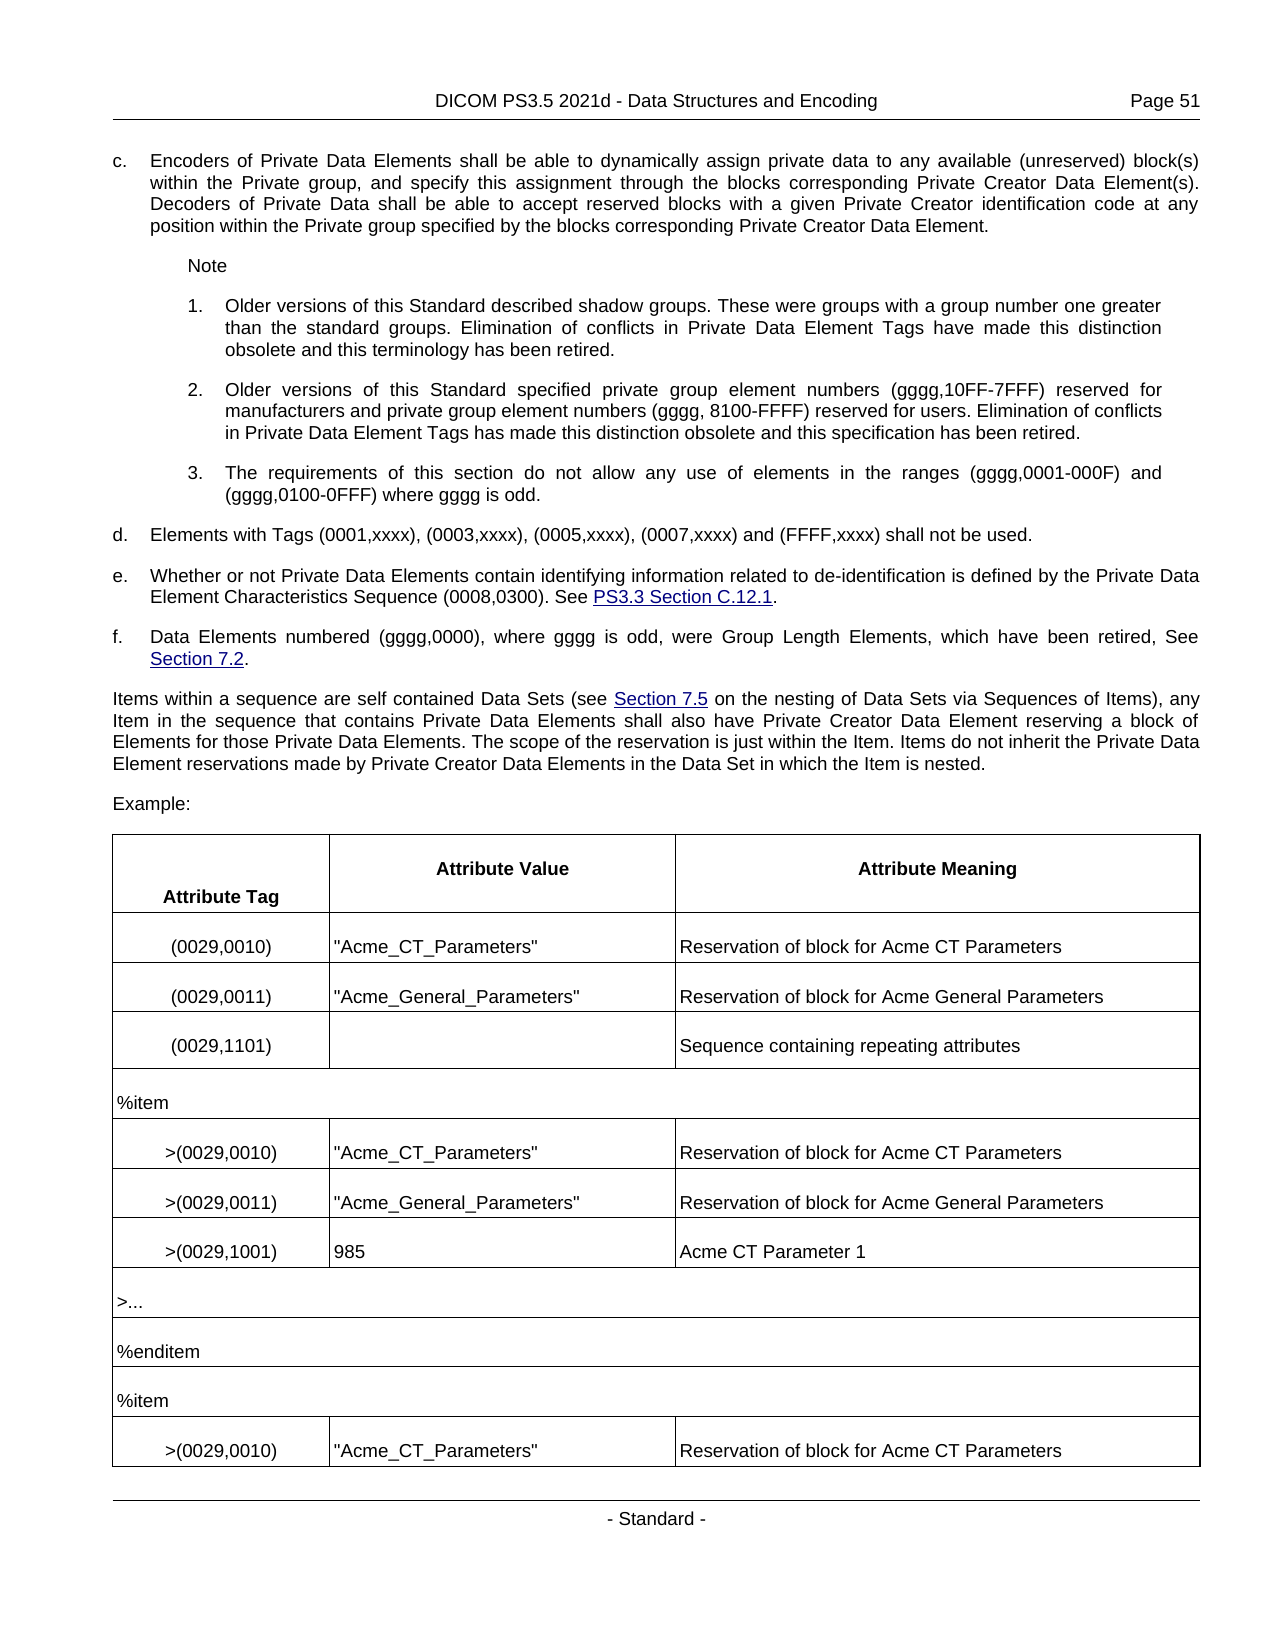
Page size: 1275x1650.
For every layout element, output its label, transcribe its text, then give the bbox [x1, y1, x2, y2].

table_cell %item [113, 1069, 1199, 1118]
text Note [187, 255, 1162, 277]
table_cell "Acme_CT_Parameters" [330, 1119, 675, 1167]
text Items within a sequence are self contained Data Sets (see Section 7.5 on the nesting of Data Sets via Sequences of Items), any Item in the sequence that contains Private Data Elements shall also have Private Creator Data Element reserving a block of Elements for those Private Data Elements. The scope of the reservation is just within the Item. Items do not inherit the Private Data Element reservations made by Private Creator Data Elements in the Data Set in which the Item is nested. [112, 688, 1200, 774]
text e. Whether or not Private Data Elements contain identifying information related to de-identification is defined by the Private Data Element Characteristics Sequence (0008,0300). See PS3.3 Section C.12.1. [112, 564, 1200, 607]
table_cell (0029,0010) [113, 913, 329, 962]
table_header Attribute Value [330, 835, 675, 912]
table_cell Sequence containing repeating attributes [676, 1012, 1199, 1068]
table_cell Reservation of block for Acme CT Parameters [676, 1119, 1199, 1167]
table_cell %item [113, 1367, 1199, 1416]
table_cell (0029,1101) [113, 1012, 329, 1068]
table_cell >... [113, 1268, 1199, 1317]
table_cell "Acme_CT_Parameters" [330, 913, 675, 962]
text 1. Older versions of this Standard described shadow groups. These were groups with a group number one greater than the standard groups. Elimination of conflicts in Private Data Element Tags have made this distinction obsolete and this terminology has been retired. [187, 295, 1162, 360]
table_cell %enditem [113, 1318, 1199, 1366]
table_cell >(0029,0010) [113, 1417, 329, 1466]
text 3. The requirements of this section do not allow any use of elements in the ranges (gggg,0001-000F) and (gggg,0100-0FFF) where gggg is odd. [187, 462, 1162, 505]
text c. Encoders of Private Data Elements shall be able to dynamically assign private data to any available (unreserved) block(s) within the Private group, and specify this assignment through the blocks corresponding Private Creator Data Element(s). Decoders of Private Data shall be able to accept reserved blocks with a given Private Creator identification code at any position within the Private group specified by the blocks corresponding Private Creator Data Element. [112, 150, 1200, 236]
table_cell Reservation of block for Acme General Parameters [676, 1169, 1199, 1217]
table_cell >(0029,0011) [113, 1169, 329, 1217]
table_cell Reservation of block for Acme General Parameters [676, 963, 1199, 1011]
table_header Attribute Meaning [676, 835, 1199, 912]
table_cell Reservation of block for Acme CT Parameters [676, 1417, 1199, 1466]
table_cell >(0029,0010) [113, 1119, 329, 1167]
table_cell Reservation of block for Acme CT Parameters [676, 913, 1199, 962]
table_cell "Acme_CT_Parameters" [330, 1417, 675, 1466]
table_cell (0029,0011) [113, 963, 329, 1011]
table_cell >(0029,1001) [113, 1218, 329, 1267]
text d. Elements with Tags (0001,xxxx), (0003,xxxx), (0005,xxxx), (0007,xxxx) and (FFFF,xxxx) shall not be used. [112, 524, 1200, 546]
table_cell 985 [330, 1218, 675, 1267]
table_cell "Acme_General_Parameters" [330, 1169, 675, 1217]
table_cell Acme CT Parameter 1 [676, 1218, 1199, 1267]
table_cell "Acme_General_Parameters" [330, 963, 675, 1011]
table_cell [330, 1012, 675, 1068]
text f. Data Elements numbered (gggg,0000), where gggg is odd, were Group Length Elements, which have been retired, See Section 7.2. [112, 626, 1200, 669]
text 2. Older versions of this Standard specified private group element numbers (gggg,10FF-7FFF) reserved for manufacturers and private group element numbers (gggg, 8100-FFFF) reserved for users. Elimination of conflicts in Private Data Element Tags has made this distinction obsolete and this specification has been retired. [187, 379, 1162, 443]
text Example: [112, 793, 1200, 815]
table_header Attribute Tag [113, 835, 329, 912]
